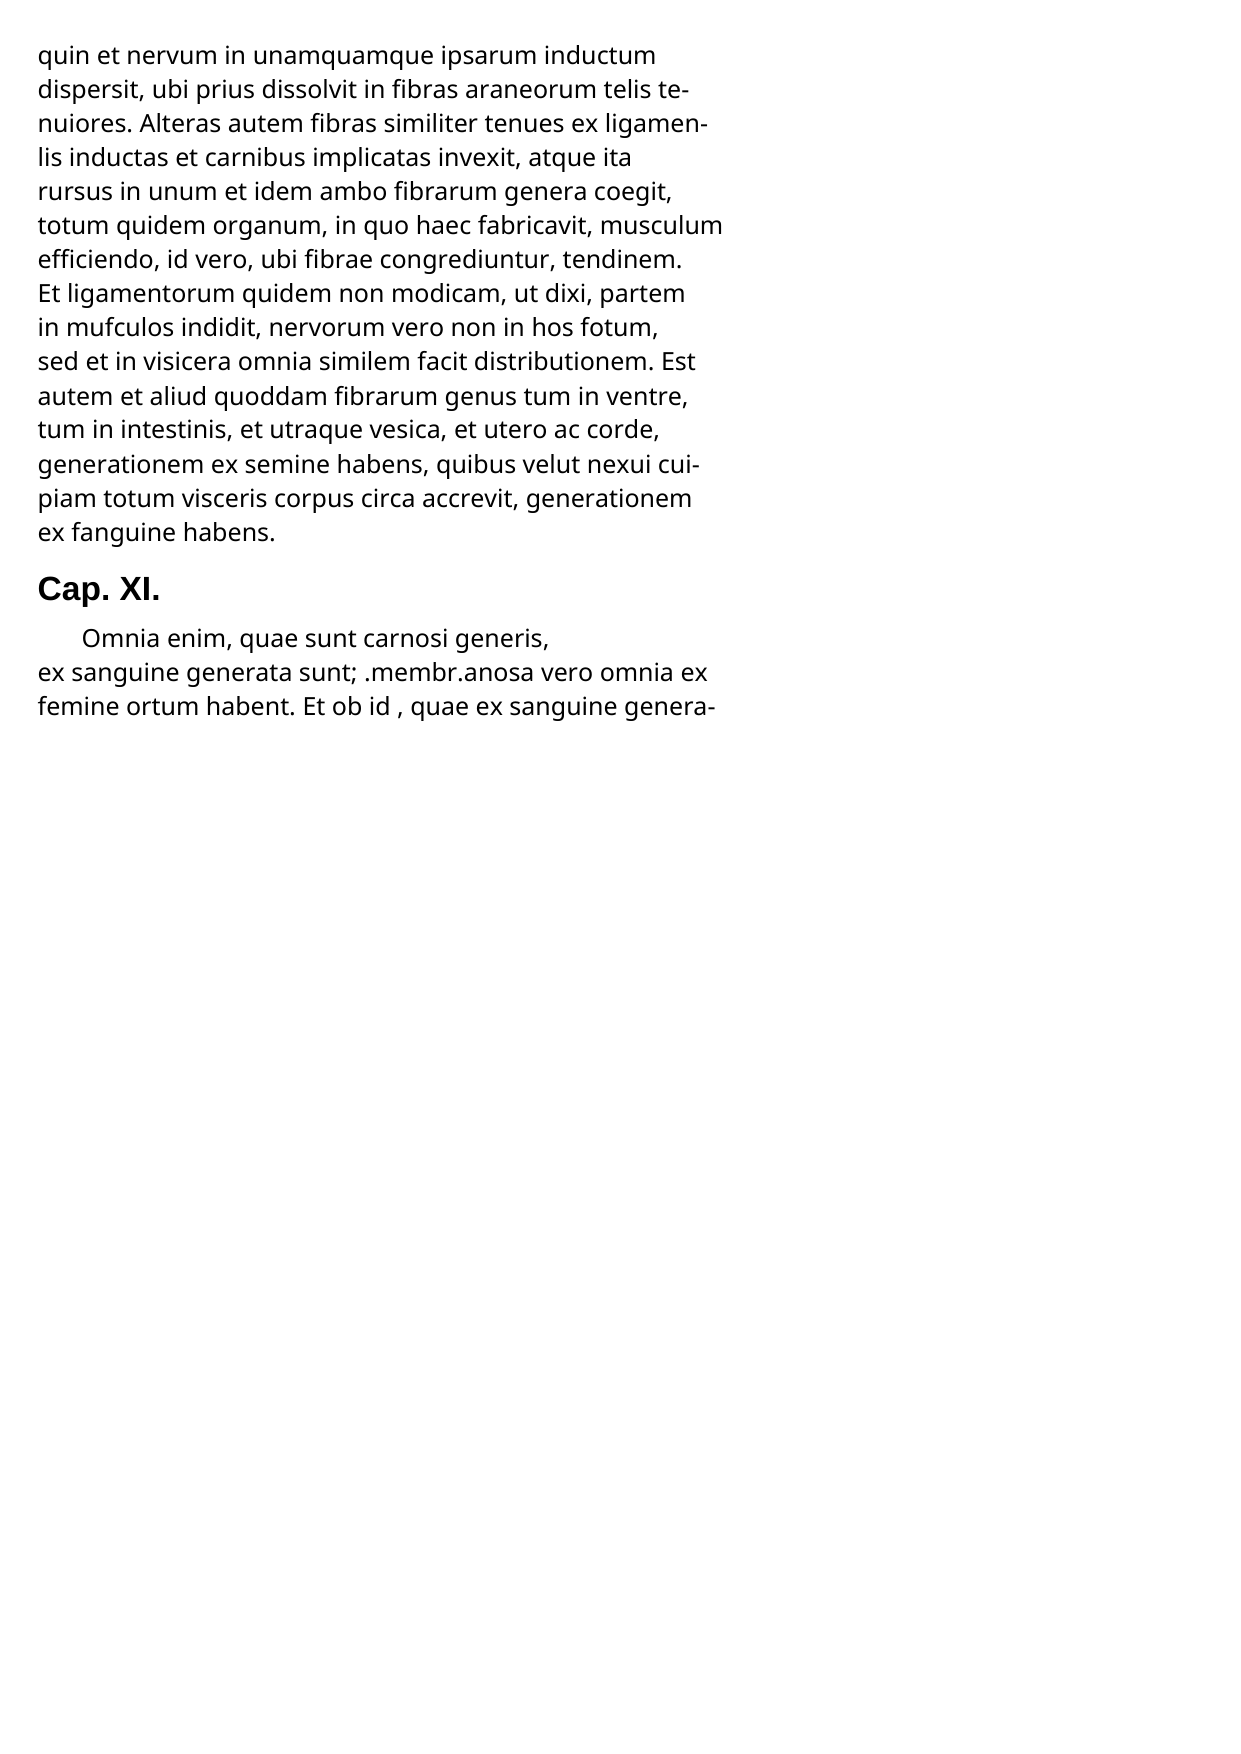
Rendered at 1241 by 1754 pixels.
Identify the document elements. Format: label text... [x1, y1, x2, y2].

text Omnia enim, quae sunt carnosi generis, ex sanguine generata sunt; .membr.anosa vero omnia ex femine ortum habent. Et ob id , quae ex sanguine genera- [37, 620, 1203, 723]
subtitle Cap. XI. [37, 569, 1203, 608]
text quin et nervum in unamquamque ipsarum inductum dispersit, ubi prius dissolvit in fibras araneorum telis te- nuiores. Alteras autem fibras similiter tenues ex ligamen- lis inductas et carnibus implicatas invexit, atque ita rursus in unum et idem ambo fibrarum genera coegit, totum quidem organum, in quo haec fabricavit, musculum efficiendo, id vero, ubi fibrae congrediuntur, tendinem. Et ligamentorum quidem non modicam, ut dixi, partem in mufculos indidit, nervorum vero non in hos fotum, sed et in visicera omnia similem facit distributionem. Est autem et aliud quoddam fibrarum genus tum in ventre, tum in intestinis, et utraque vesica, et utero ac corde, generationem ex semine habens, quibus velut nexui cui- piam totum visceris corpus circa accrevit, generationem ex fanguine habens. [37, 37, 1203, 548]
